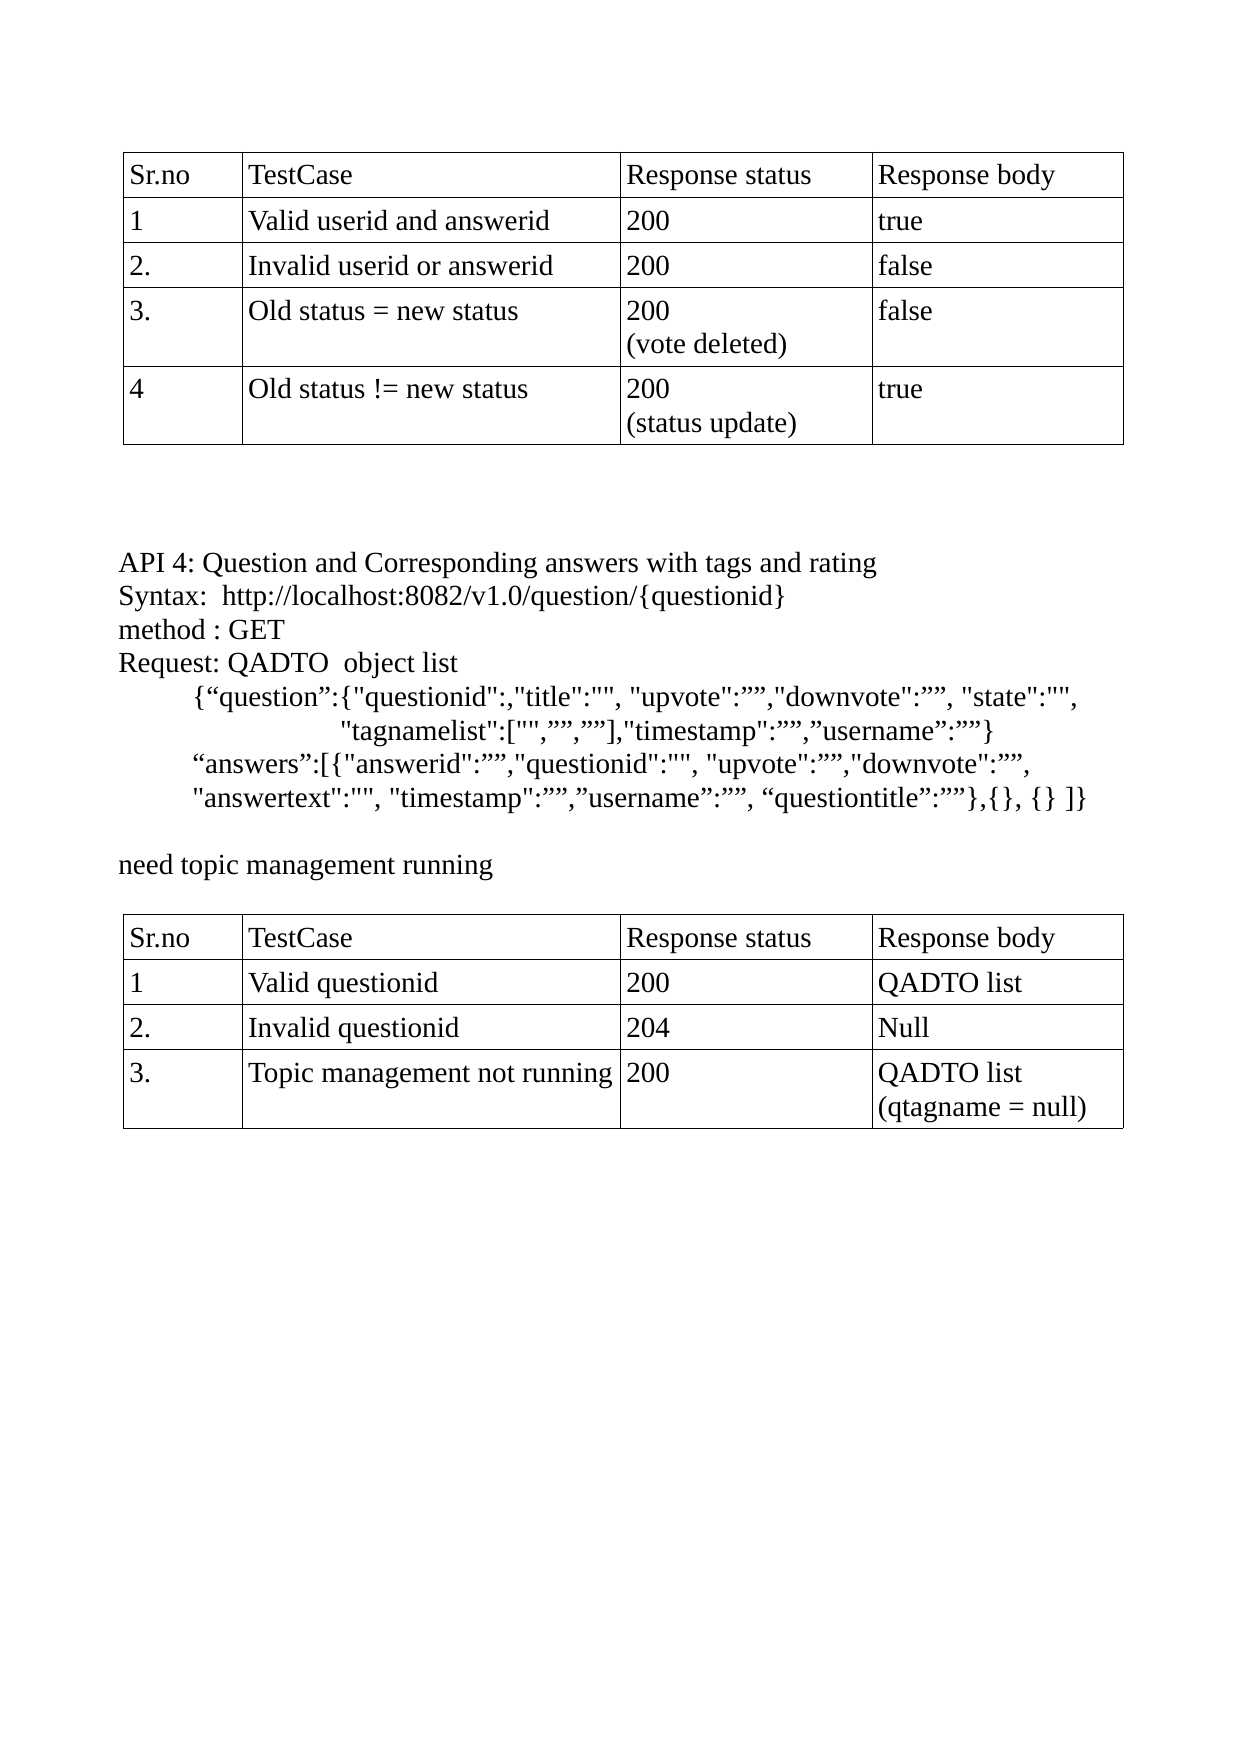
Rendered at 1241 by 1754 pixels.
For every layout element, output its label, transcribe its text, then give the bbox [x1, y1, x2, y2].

table_cell Invalid questionid [243, 1005, 620, 1049]
text need topic management running [118, 847, 1122, 880]
table_cell Old status != new status [243, 367, 620, 444]
table_cell 200 [621, 960, 872, 1004]
table_cell 3. [124, 288, 242, 366]
table_cell 200 (status update) [621, 367, 872, 444]
table_cell true [873, 198, 1123, 242]
table_cell true [873, 367, 1123, 444]
text API 4: Question and Corresponding answers with tags and rating [118, 545, 1122, 578]
table_header Response status [621, 153, 872, 197]
table_cell QADTO list [873, 960, 1123, 1004]
table_cell 4 [124, 367, 242, 444]
table_cell 2. [124, 1005, 242, 1049]
text Syntax: http://localhost:8082/v1.0/question/{questionid} [118, 578, 1122, 612]
table_cell 3. [124, 1050, 242, 1128]
table_cell 200 [621, 243, 872, 287]
table_cell 200 (vote deleted) [621, 288, 872, 366]
text method : GET [118, 612, 1122, 646]
table_cell Old status = new status [243, 288, 620, 366]
table_header TestCase [243, 915, 620, 959]
text Request: QADTO object list [118, 646, 1122, 679]
table_header Sr.no [124, 153, 242, 197]
table_cell Valid questionid [243, 960, 620, 1004]
table_cell Valid userid and answerid [243, 198, 620, 242]
table_cell Null [873, 1005, 1123, 1049]
table_cell 1 [124, 960, 242, 1004]
table_cell 204 [621, 1005, 872, 1049]
text {“question”:{"questionid":,"title":"", "upvote":””,"downvote":””, "state":"", "tagnamelist":["",””,””],"timestamp":””,”username”:””} [118, 679, 1122, 746]
table_header Response body [873, 153, 1123, 197]
table_header Response body [873, 915, 1123, 959]
text “answers”:[{"answerid":””,"questionid":"", "upvote":””,"downvote":””, "answertext":"", "timestamp":””,”username”:””, “questiontitle”:””},{}, {} ]} [118, 746, 1122, 813]
table_header Sr.no [124, 915, 242, 959]
table_cell Topic management not running [243, 1050, 620, 1128]
table_header Response status [621, 915, 872, 959]
table_cell false [873, 243, 1123, 287]
table_cell Invalid userid or answerid [243, 243, 620, 287]
table_header TestCase [243, 153, 620, 197]
table_cell 1 [124, 198, 242, 242]
table_cell false [873, 288, 1123, 366]
table_cell 200 [621, 1050, 872, 1128]
table_cell QADTO list (qtagname = null) [873, 1050, 1123, 1128]
table_cell 2. [124, 243, 242, 287]
table_cell 200 [621, 198, 872, 242]
